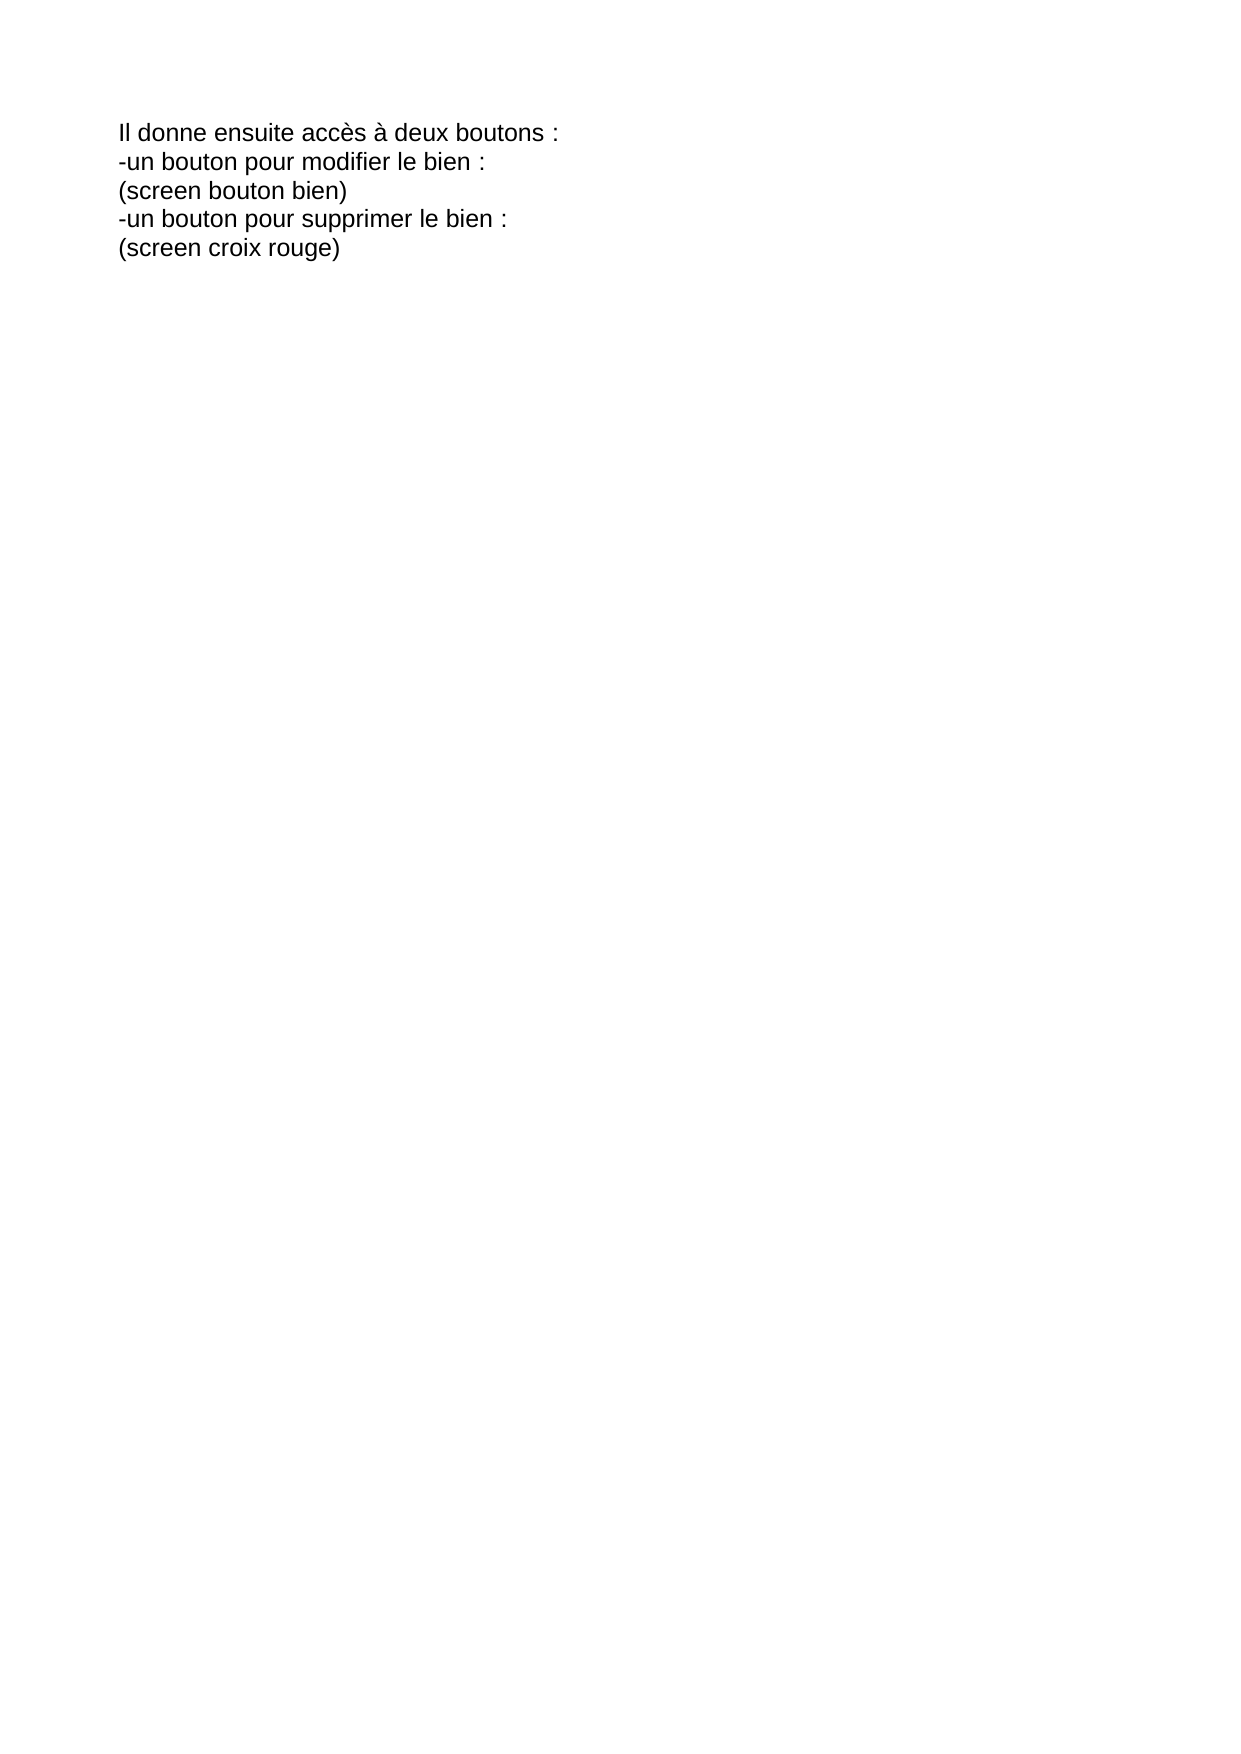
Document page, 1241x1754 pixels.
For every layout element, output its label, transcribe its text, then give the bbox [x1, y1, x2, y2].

text -un bouton pour modifier le bien : [118, 147, 1122, 176]
text (screen croix rouge) [118, 233, 1122, 262]
text Il donne ensuite accès à deux boutons : [118, 118, 1122, 147]
text (screen bouton bien) [118, 176, 1122, 204]
text -un bouton pour supprimer le bien : [118, 204, 1122, 233]
